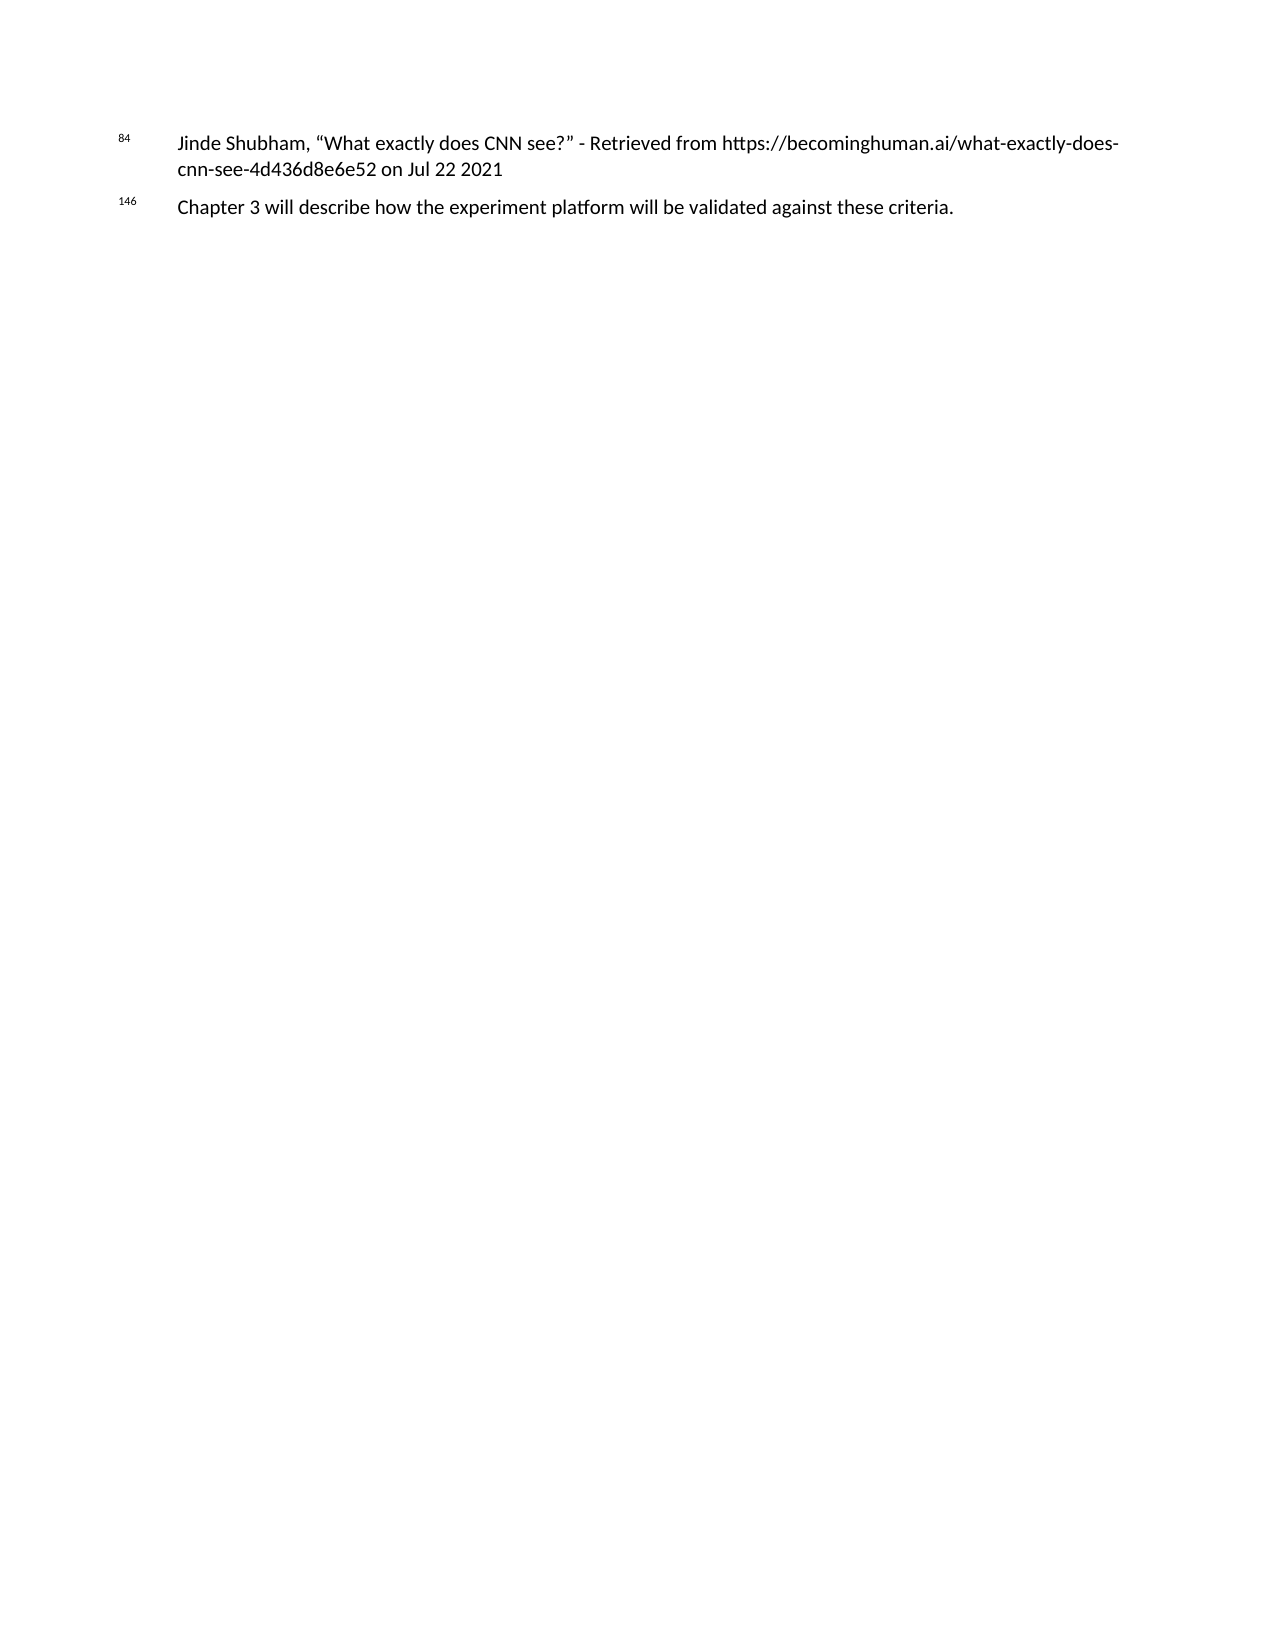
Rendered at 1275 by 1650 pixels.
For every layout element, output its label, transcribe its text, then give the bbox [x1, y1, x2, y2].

text Chapter 3 will describe how the experiment platform will be validated against these criteria. [118, 194, 1157, 219]
text Jinde Shubham, “What exactly does CNN see?” - Retrieved from https://becominghuman.ai/what-exactly-does-cnn-see-4d436d8e6e52 on Jul 22 2021 [118, 131, 1157, 181]
